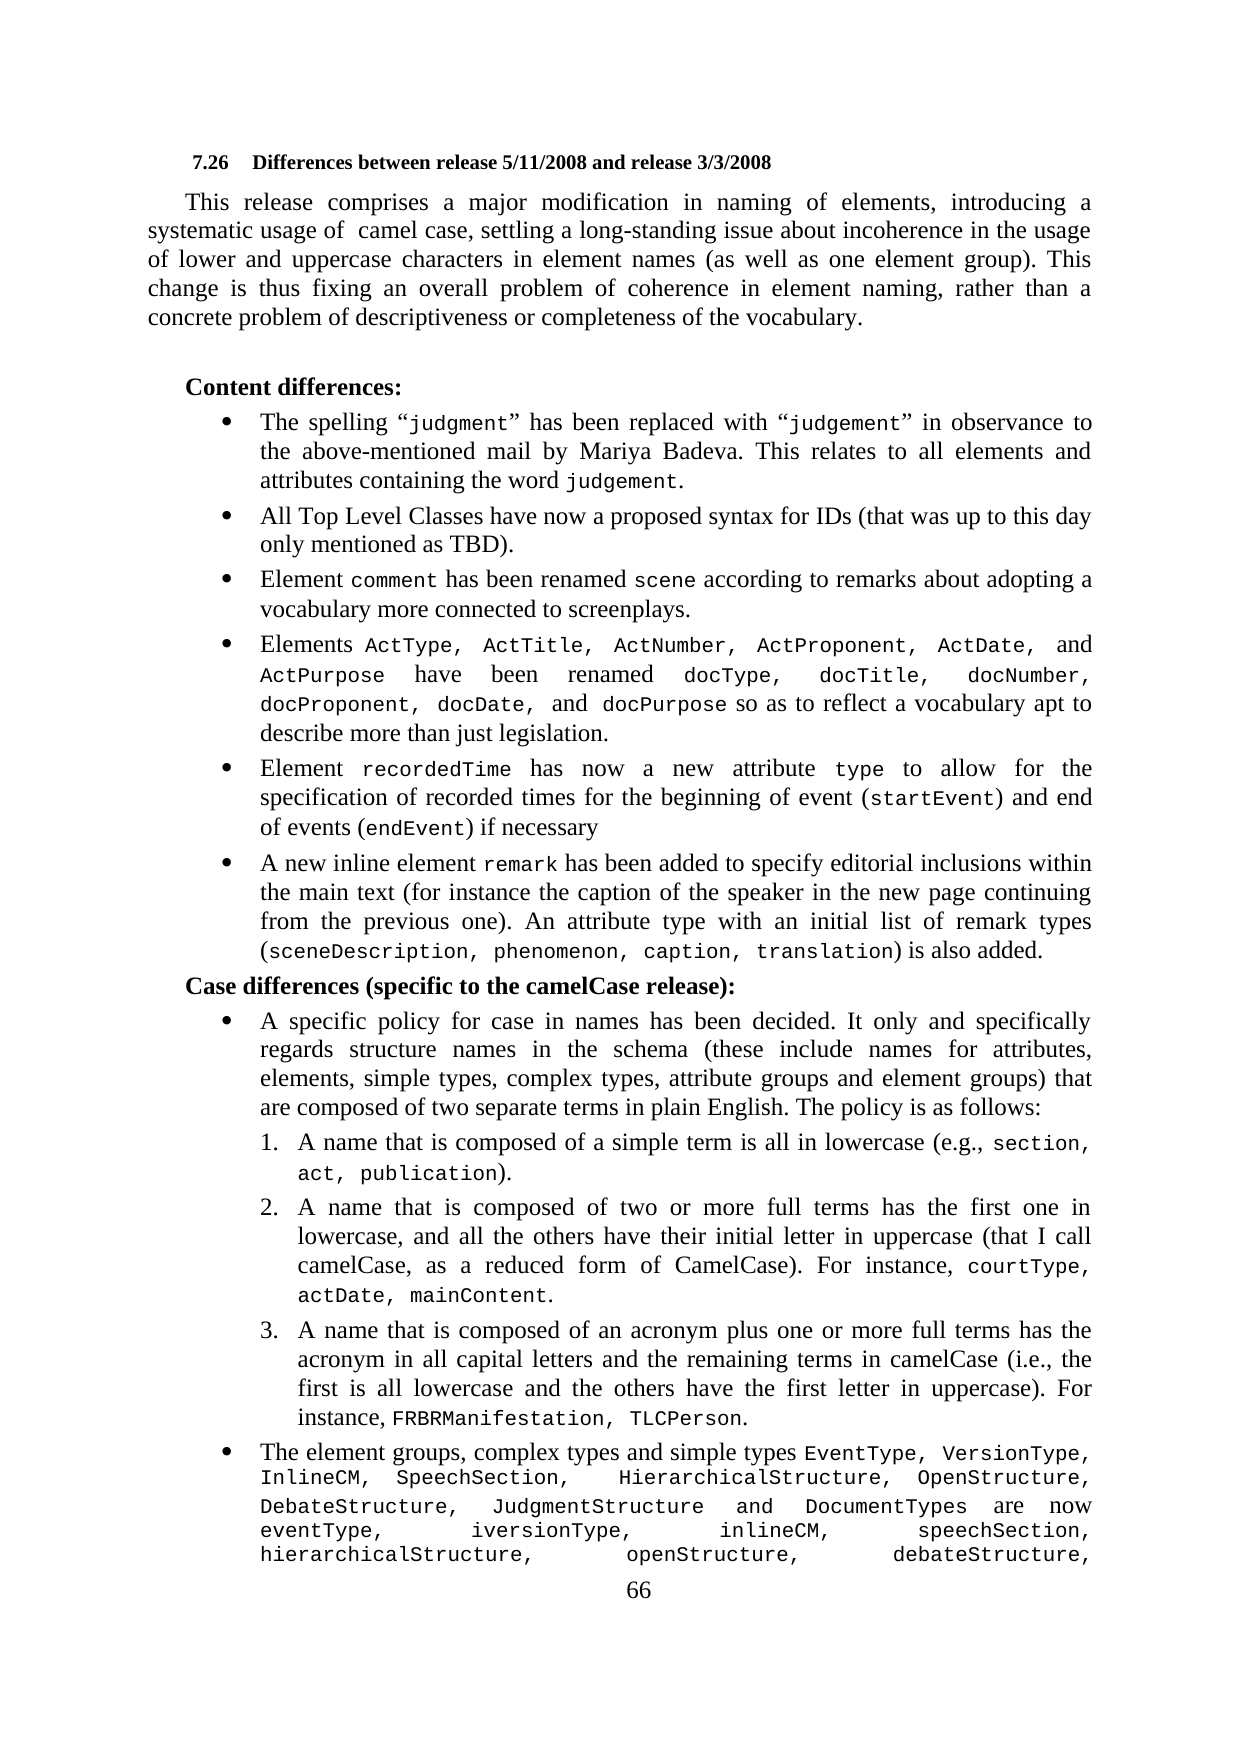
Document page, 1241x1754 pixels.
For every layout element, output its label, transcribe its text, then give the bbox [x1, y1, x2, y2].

list The element groups, complex types and simple types EventType, VersionType, InlineCM, SpeechSection, HierarchicalStructure, OpenStructure, DebateStructure, JudgmentStructure and DocumentTypes are now eventType, iversionType, inlineCM, speechSection, hierarchicalStructure, openStructure, debateStructure, [222, 1437, 1092, 1567]
text Content differences: [148, 372, 1092, 400]
list Element comment has been renamed scene according to remarks about adopting a vocabulary more connected to screenplays. [222, 564, 1092, 623]
list Element recordedTime has now a new attribute type to allow for the specification of recorded times for the beginning of event (startEvent) and end of events (endEvent) if necessary [222, 753, 1092, 842]
list All Top Level Classes have now a proposed syntax for IDs (that was up to this day only mentioned as TBD). [222, 501, 1092, 558]
text Case differences (specific to the camelCase release): [185, 971, 1092, 999]
list A name that is composed of a simple term is all in lowercase (e.g., section, act, publication). [260, 1127, 1092, 1186]
list The spelling “judgment” has been replaced with “judgement” in observance to the above-mentioned mail by Mariya Badeva. This relates to all elements and attributes containing the word judgement. [222, 407, 1092, 494]
list A specific policy for case in names has been decided. It only and specifically regards structure names in the schema (these include names for attributes, elements, simple types, complex types, attribute groups and element groups) that are composed of two separate terms in plain English. The policy is as follows: [222, 1006, 1092, 1121]
list A new inline element remark has been added to specify editorial inclusions within the main text (for instance the caption of the speaker in the new page continuing from the previous one). An attribute type with an initial list of remark types (sceneDescription, phenomenon, caption, translation) is also added. [222, 848, 1092, 964]
list A name that is composed of two or more full terms has the first one in lowercase, and all the others have their initial letter in uppercase (that I call camelCase, as a reduced form of CamelCase). For instance, courtType, actDate, mainContent. [260, 1192, 1092, 1309]
text This release comprises a major modification in naming of elements, introducing a systematic usage of camel case, settling a long-standing issue about incoherence in the usage of lower and uppercase characters in element names (as well as one element group). This change is thus fixing an overall problem of coherence in element naming, rather than a concrete problem of descriptiveness or completeness of the vocabulary. [148, 187, 1092, 330]
subtitle Differences between release 5/11/2008 and release 3/3/2008 [192, 150, 1092, 174]
list A name that is composed of an acronym plus one or more full terms has the acronym in all capital letters and the remaining terms in camelCase (i.e., the first is all lowercase and the others have the first letter in uppercase). For instance, FRBRManifestation, TLCPerson. [260, 1315, 1092, 1431]
list Elements ActType, ActTitle, ActNumber, ActProponent, ActDate, and ActPurpose have been renamed docType, docTitle, docNumber, docProponent, docDate, and docPurpose so as to reflect a vocabulary apt to describe more than just legislation. [222, 629, 1092, 747]
